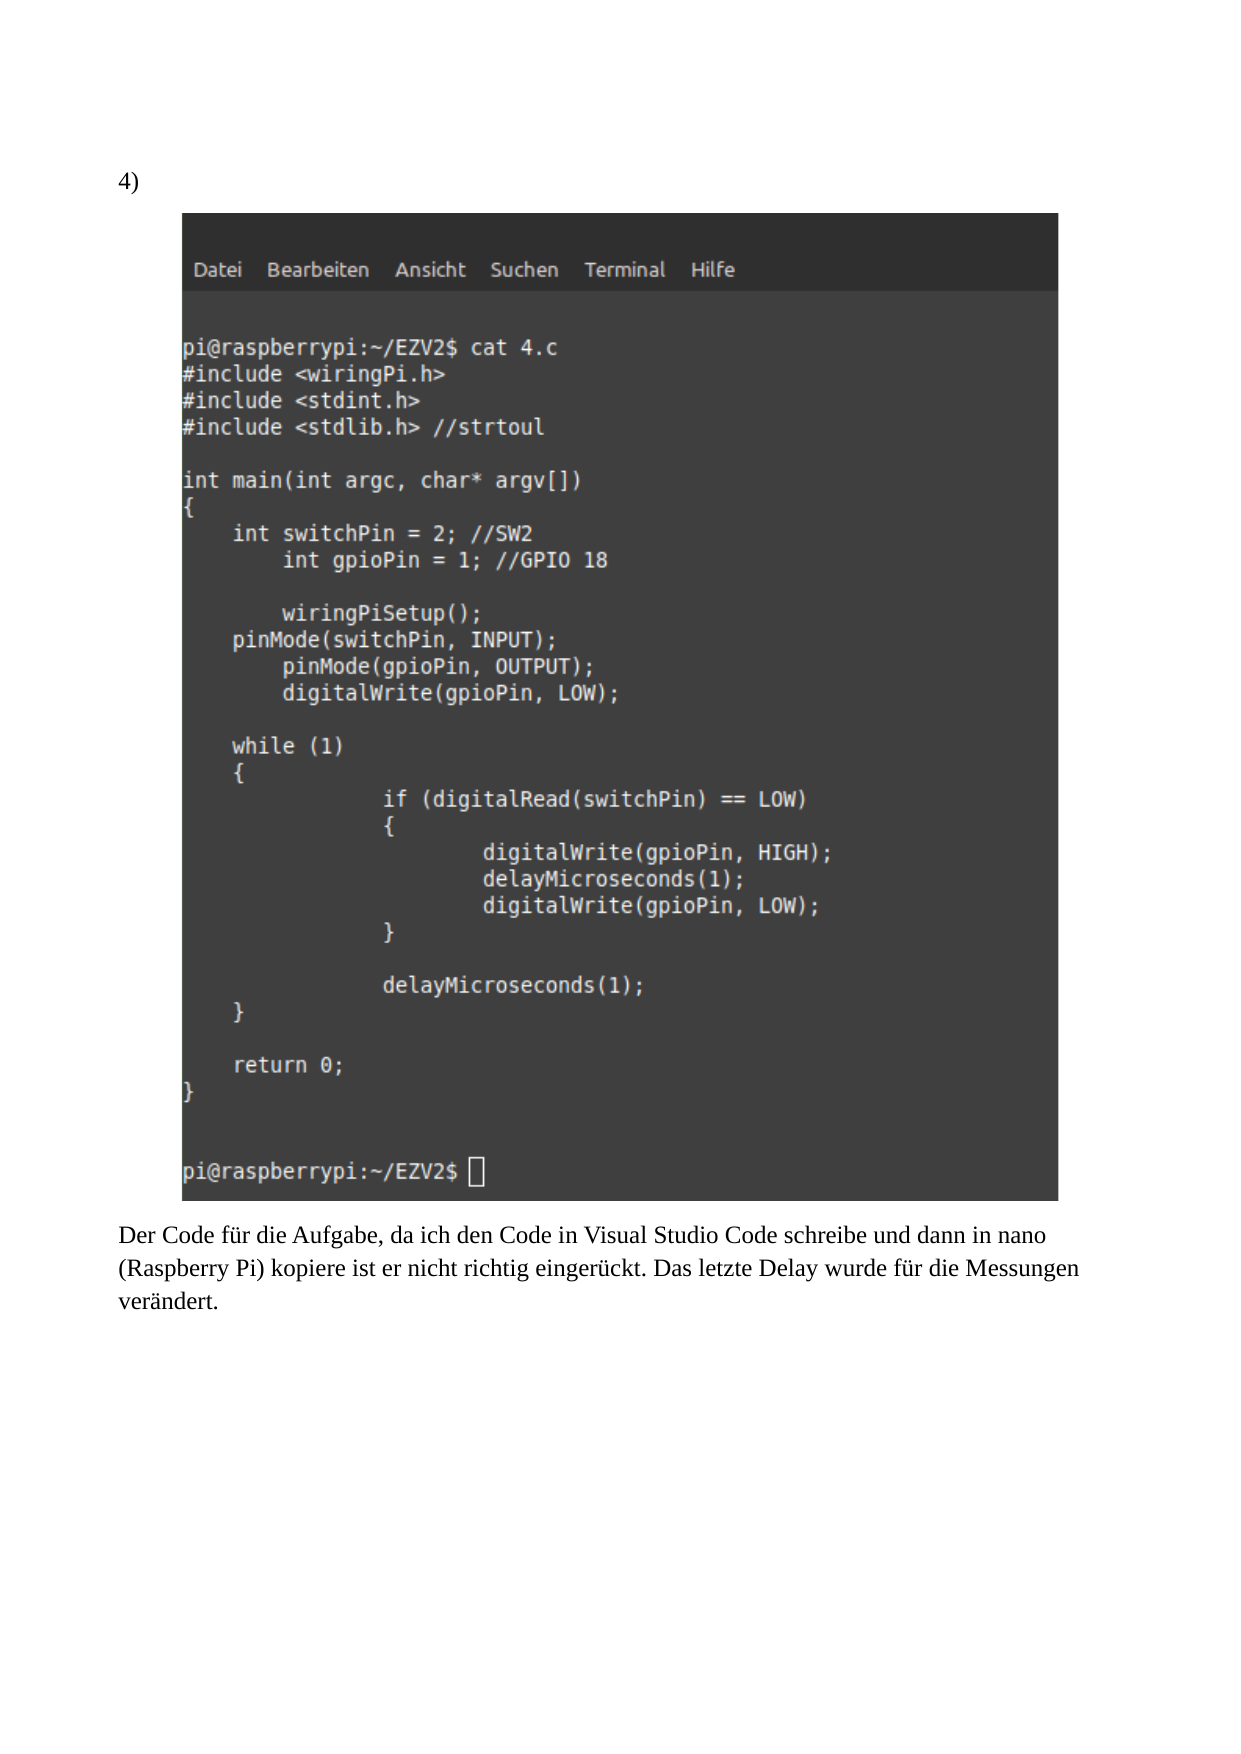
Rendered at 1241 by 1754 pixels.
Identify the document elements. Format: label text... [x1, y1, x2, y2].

picture [181, 213, 1059, 1201]
text 4) [118, 166, 1122, 194]
text Der Code für die Aufgabe, da ich den Code in Visual Studio Code schreibe und dann in nano (Raspberry Pi) kopiere ist er nicht richtig eingerückt. Das letzte Delay wurde für die Messungen verändert. [118, 1220, 1122, 1314]
